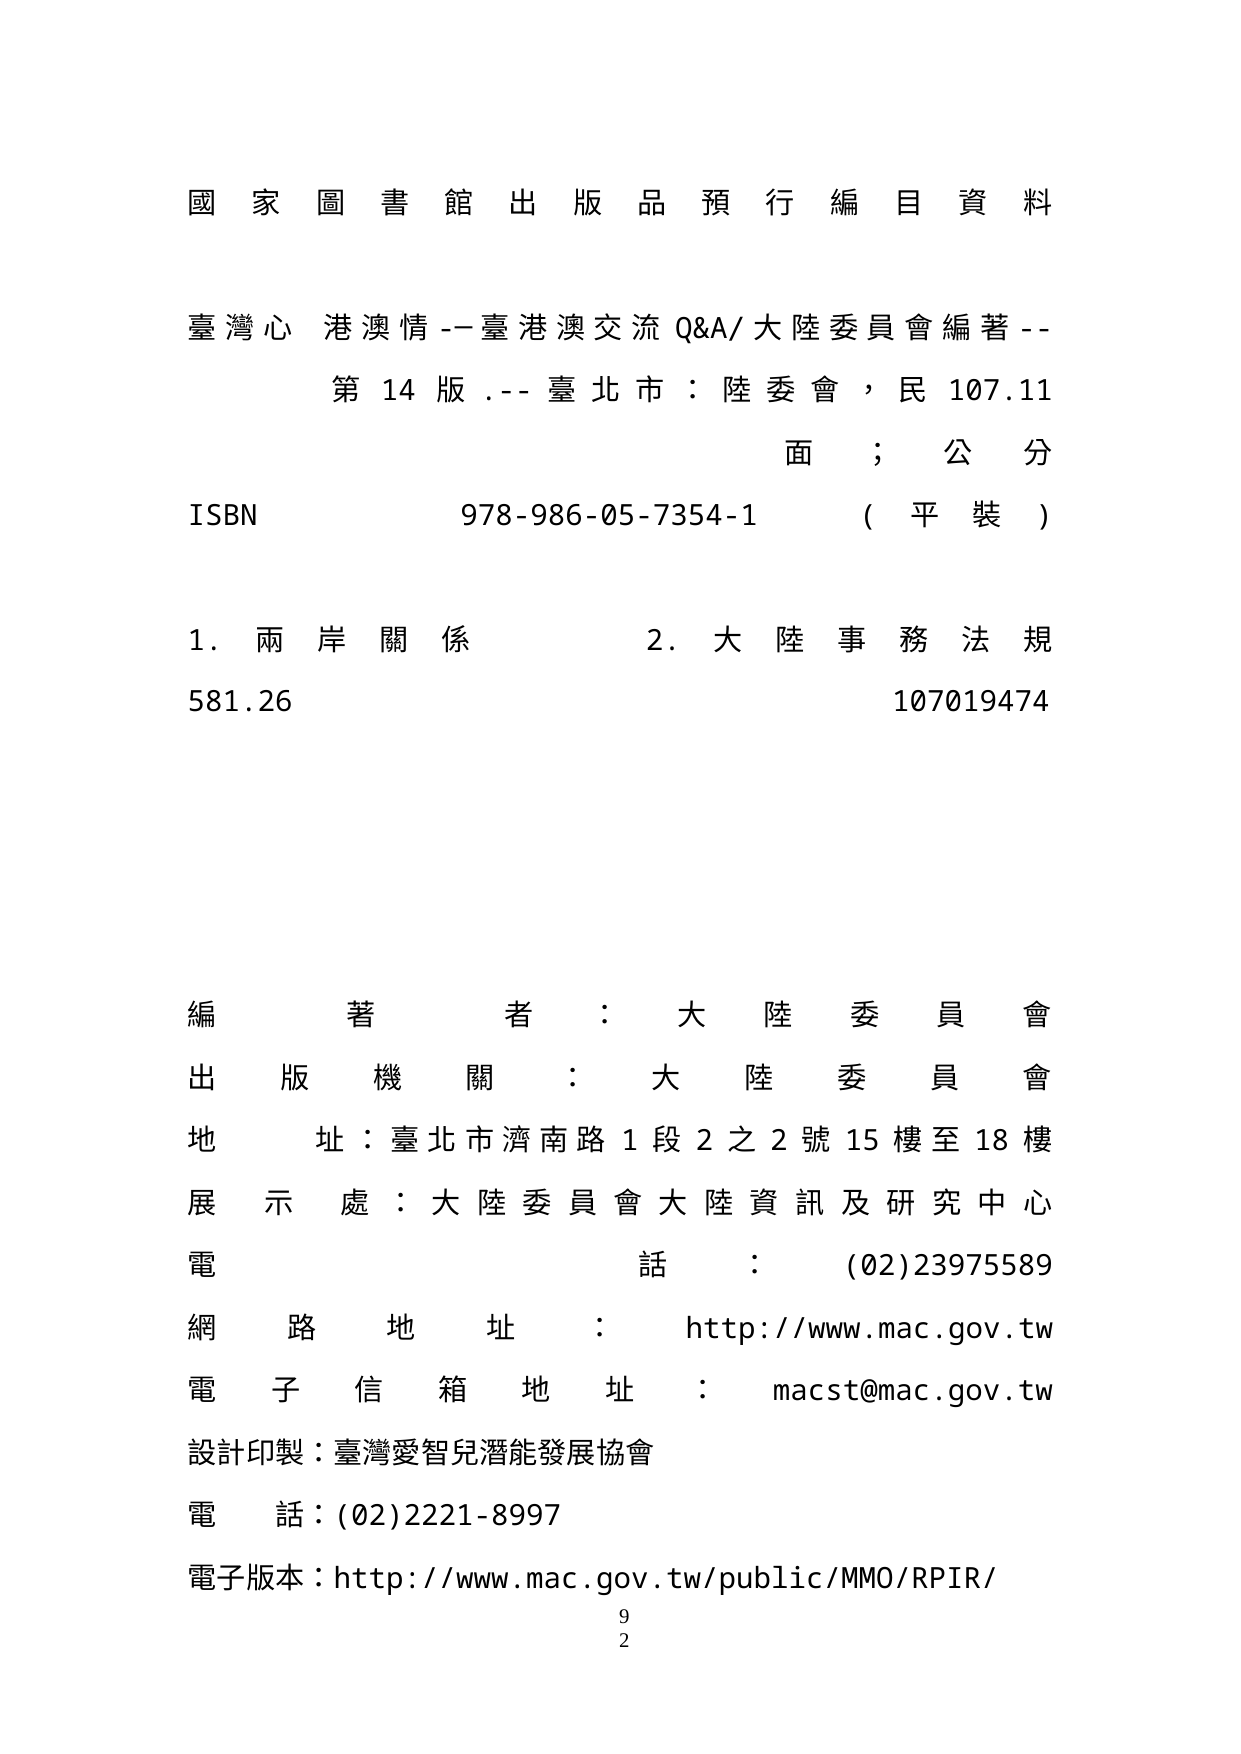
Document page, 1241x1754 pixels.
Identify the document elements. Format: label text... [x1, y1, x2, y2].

text 國家圖書館出版品預行編目資料 臺灣心 港澳情-─臺港澳交流Q&A∕大陸委員會編著-- 第14版.--臺北市：陸委會，民107.11 面；公分 ISBN 978-986-05-7354-1 (平裝) 1.兩岸關係 2.大陸事務法規 581.26 107019474 編 著 者：大陸委員會 出版機關：大陸委員會 地 址：臺北市濟南路1段2之2號15樓至18樓 展 示 處：大陸委員會大陸資訊及研究中心 電 話：(02)23975589 網路地址：http://www.mac.gov.tw 電子信箱地址：macst@mac.gov.tw 設計印製：臺灣愛智兒潛能發展協會 [187, 159, 1053, 1471]
text 電子版本：http://www.mac.gov.tw/public/MMO/RPIR/ [187, 1534, 1053, 1596]
text 電 話：(02)2221-8997 [187, 1471, 1053, 1534]
